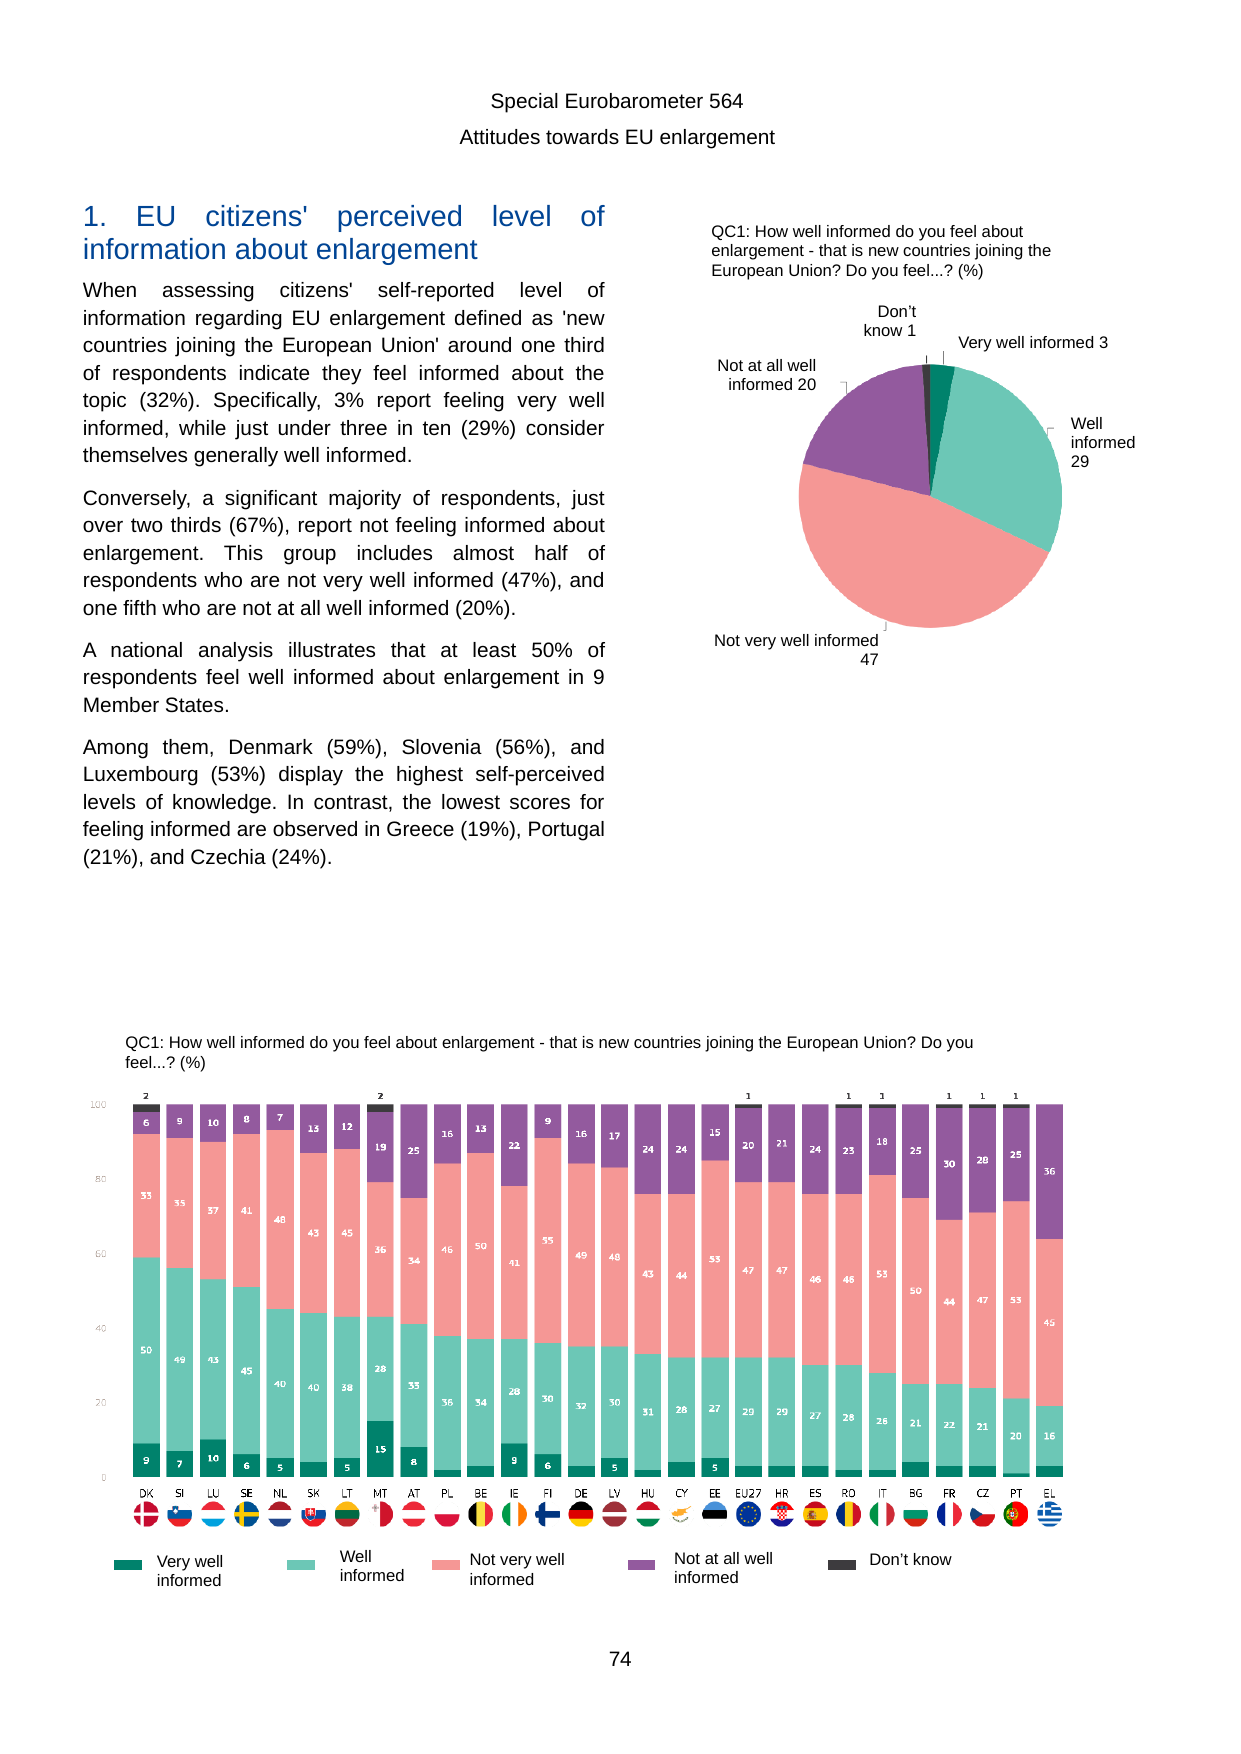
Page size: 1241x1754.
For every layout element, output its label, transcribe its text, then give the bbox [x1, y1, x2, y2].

picture [791, 344, 1066, 634]
picture [110, 1551, 858, 1571]
text Among them, Denmark (59%), Slovenia (56%), and Luxembourg (53%) display the highest self-perceived levels of knowledge. In contrast, the lowest scores for feeling informed are observed in Greece (19%), Portugal (21%), and Czechia (24%). [83, 734, 605, 868]
text When assessing citizens' self-reported level of information regarding EU enlargement defined as 'new countries joining the European Union' around one third of respondents indicate they feel informed about the topic (32%). Specifically, 3% report feeling very well informed, while just under three in ten (29%) consider themselves generally well informed. [83, 278, 605, 467]
picture [341, 1551, 346, 1560]
text Conversely, a significant majority of respondents, just over two thirds (67%), report not feeling informed about enlargement. This group includes almost half of respondents who are not very well informed (47%), and one fifth who are not at all well informed (20%). [83, 485, 605, 619]
picture [348, 1551, 353, 1560]
subtitle 1. EU citizens' perceived level of information about enlargement [83, 199, 605, 266]
text A national analysis illustrates that at least 50% of respondents feel well informed about enlargement in 9 Member States. [83, 637, 605, 716]
picture [82, 1088, 1082, 1533]
